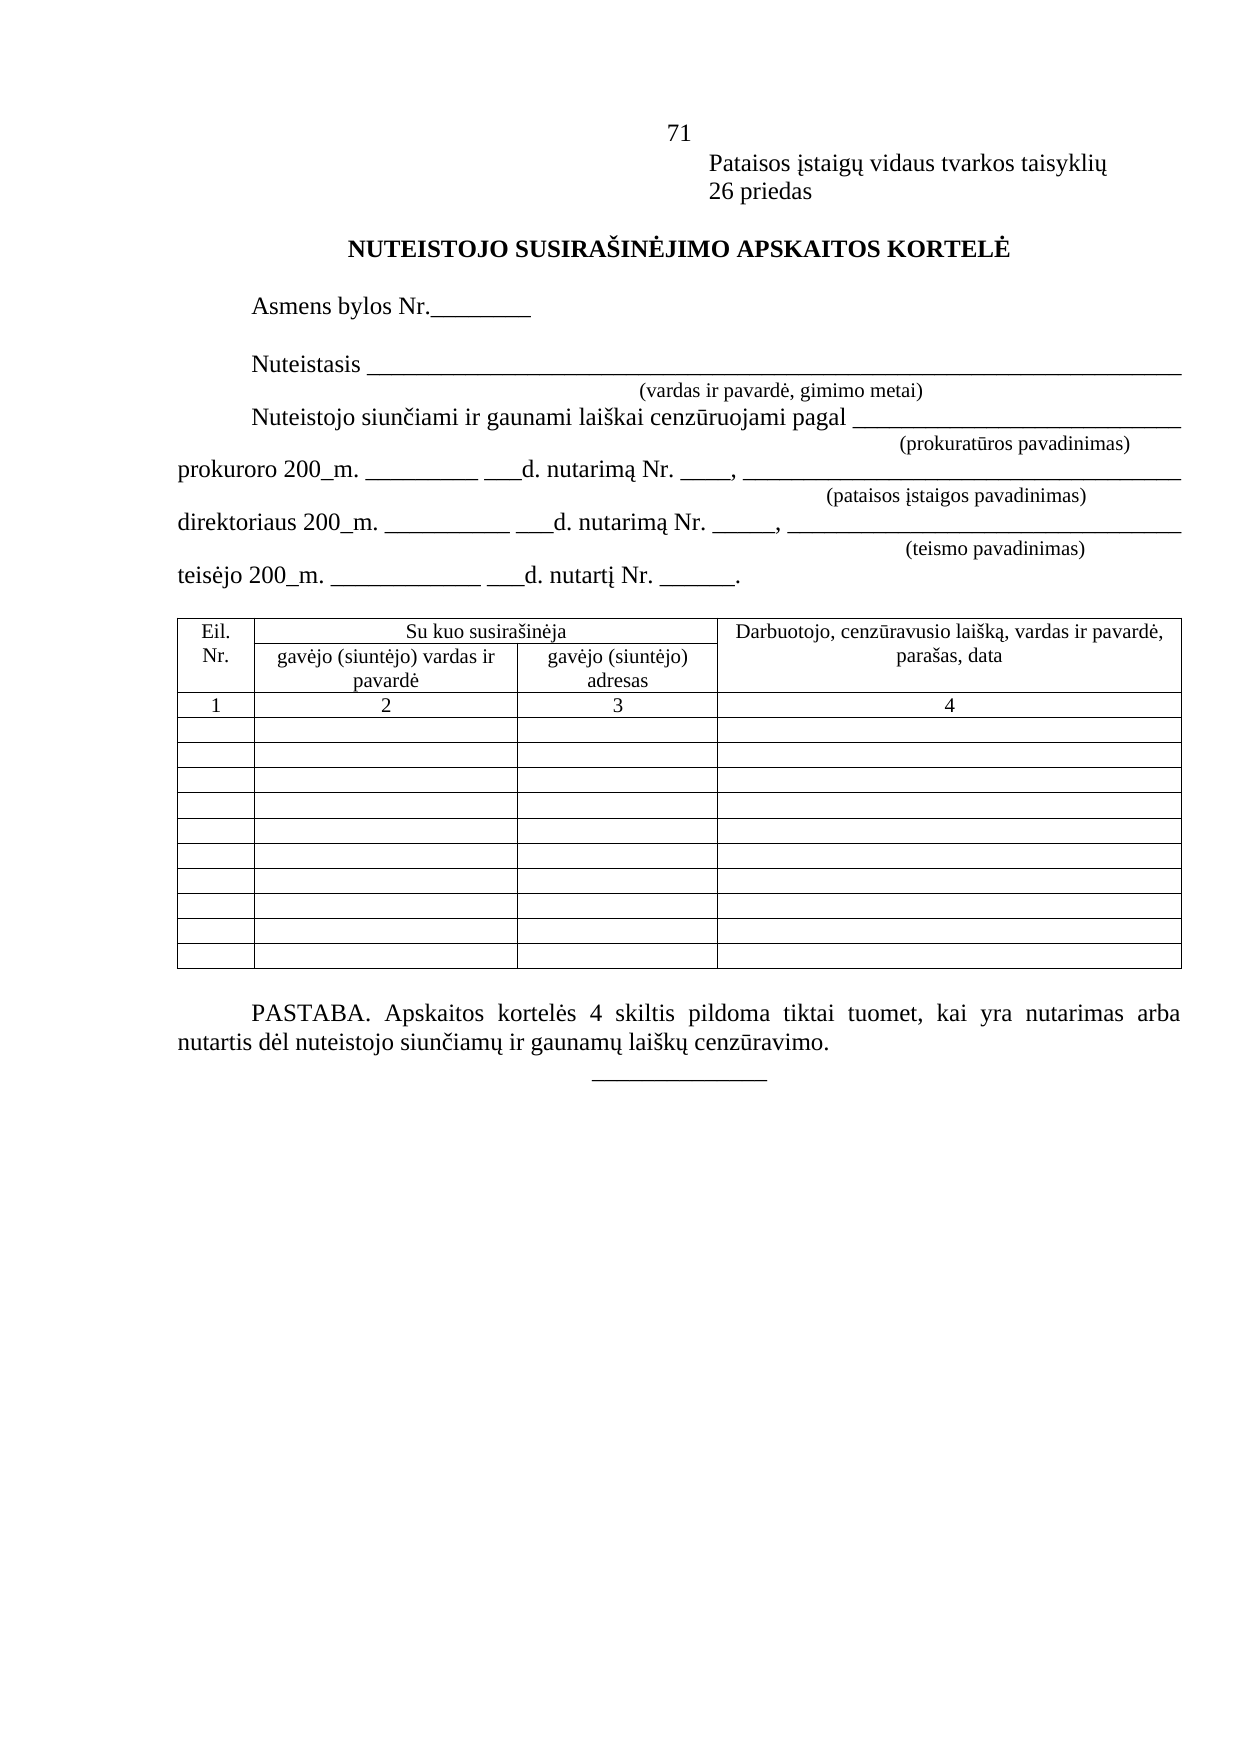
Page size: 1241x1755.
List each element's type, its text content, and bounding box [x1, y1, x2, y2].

table_cell [255, 743, 517, 767]
table_cell 4 [718, 693, 1181, 717]
table_cell [718, 743, 1181, 767]
text ______________ [177, 1055, 1181, 1084]
text Asmens bylos Nr.________ [177, 291, 1181, 320]
text direktoriaus 200_m. __________ ___d. nutarimą Nr. _____, [177, 507, 1181, 536]
table_cell [718, 844, 1181, 868]
table_cell [255, 944, 517, 968]
table_header Darbuotojo, cenzūravusio laišką, vardas ir pavardė, parašas, data [718, 619, 1181, 692]
table_cell [255, 768, 517, 792]
table_cell [178, 944, 254, 968]
table_cell 1 [178, 693, 254, 717]
text (prokuratūros pavadinimas) [177, 430, 1181, 454]
table_cell [178, 793, 254, 817]
table_cell [178, 919, 254, 943]
table_cell [718, 768, 1181, 792]
table_cell [518, 819, 717, 842]
table_cell [718, 793, 1181, 817]
table_cell [518, 919, 717, 943]
table_cell [718, 919, 1181, 943]
table_cell [255, 793, 517, 817]
table_cell [178, 819, 254, 842]
table_cell [178, 718, 254, 742]
text (teismo pavadinimas) [177, 536, 1181, 560]
table_cell [178, 743, 254, 767]
table_cell [518, 793, 717, 817]
table_cell [178, 768, 254, 792]
table_cell [255, 819, 517, 842]
table_cell [255, 869, 517, 893]
table_cell 3 [518, 693, 717, 717]
table_cell [255, 844, 517, 868]
text 26 priedas [177, 176, 1181, 205]
table_cell [178, 869, 254, 893]
table_cell [718, 718, 1181, 742]
text (vardas ir pavardė, gimimo metai) [177, 378, 1181, 402]
table_cell [718, 894, 1181, 918]
text Nuteistasis [177, 349, 1181, 378]
table_cell gavėjo (siuntėjo) vardas ir pavardė [255, 644, 517, 692]
table_cell [718, 819, 1181, 842]
text Nuteistojo siunčiami ir gaunami laiškai cenzūruojami pagal [177, 402, 1181, 430]
table_cell gavėjo (siuntėjo) adresas [518, 644, 717, 692]
table_cell [518, 869, 717, 893]
text PASTABA. Apskaitos kortelės 4 skiltis pildoma tiktai tuomet, kai yra nutarimas arba nutartis dėl nuteistojo siunčiamų ir gaunamų laiškų cenzūravimo. [177, 998, 1181, 1055]
table_cell [255, 894, 517, 918]
text teisėjo 200_m. ____________ ___d. nutartį Nr. ______. [177, 560, 1181, 589]
table_cell [178, 894, 254, 918]
table_header Su kuo susirašinėja [255, 619, 717, 643]
table_cell [255, 919, 517, 943]
table_cell [718, 869, 1181, 893]
text Pataisos įstaigų vidaus tvarkos taisyklių [709, 148, 1181, 176]
table_header Eil. Nr. [178, 619, 254, 692]
table_cell [178, 844, 254, 868]
table_cell [518, 743, 717, 767]
table_cell 2 [255, 693, 517, 717]
table_cell [518, 768, 717, 792]
text NUTEISTOJO SUSIRAŠINĖJIMO APSKAITOS KORTELĖ [177, 234, 1181, 263]
table_cell [718, 944, 1181, 968]
table_cell [518, 894, 717, 918]
text (pataisos įstaigos pavadinimas) [177, 483, 1181, 507]
text prokuroro 200_m. _________ ___d. nutarimą Nr. ____, [177, 454, 1181, 483]
table_cell [518, 944, 717, 968]
table_cell [518, 844, 717, 868]
table_cell [518, 718, 717, 742]
table_cell [255, 718, 517, 742]
